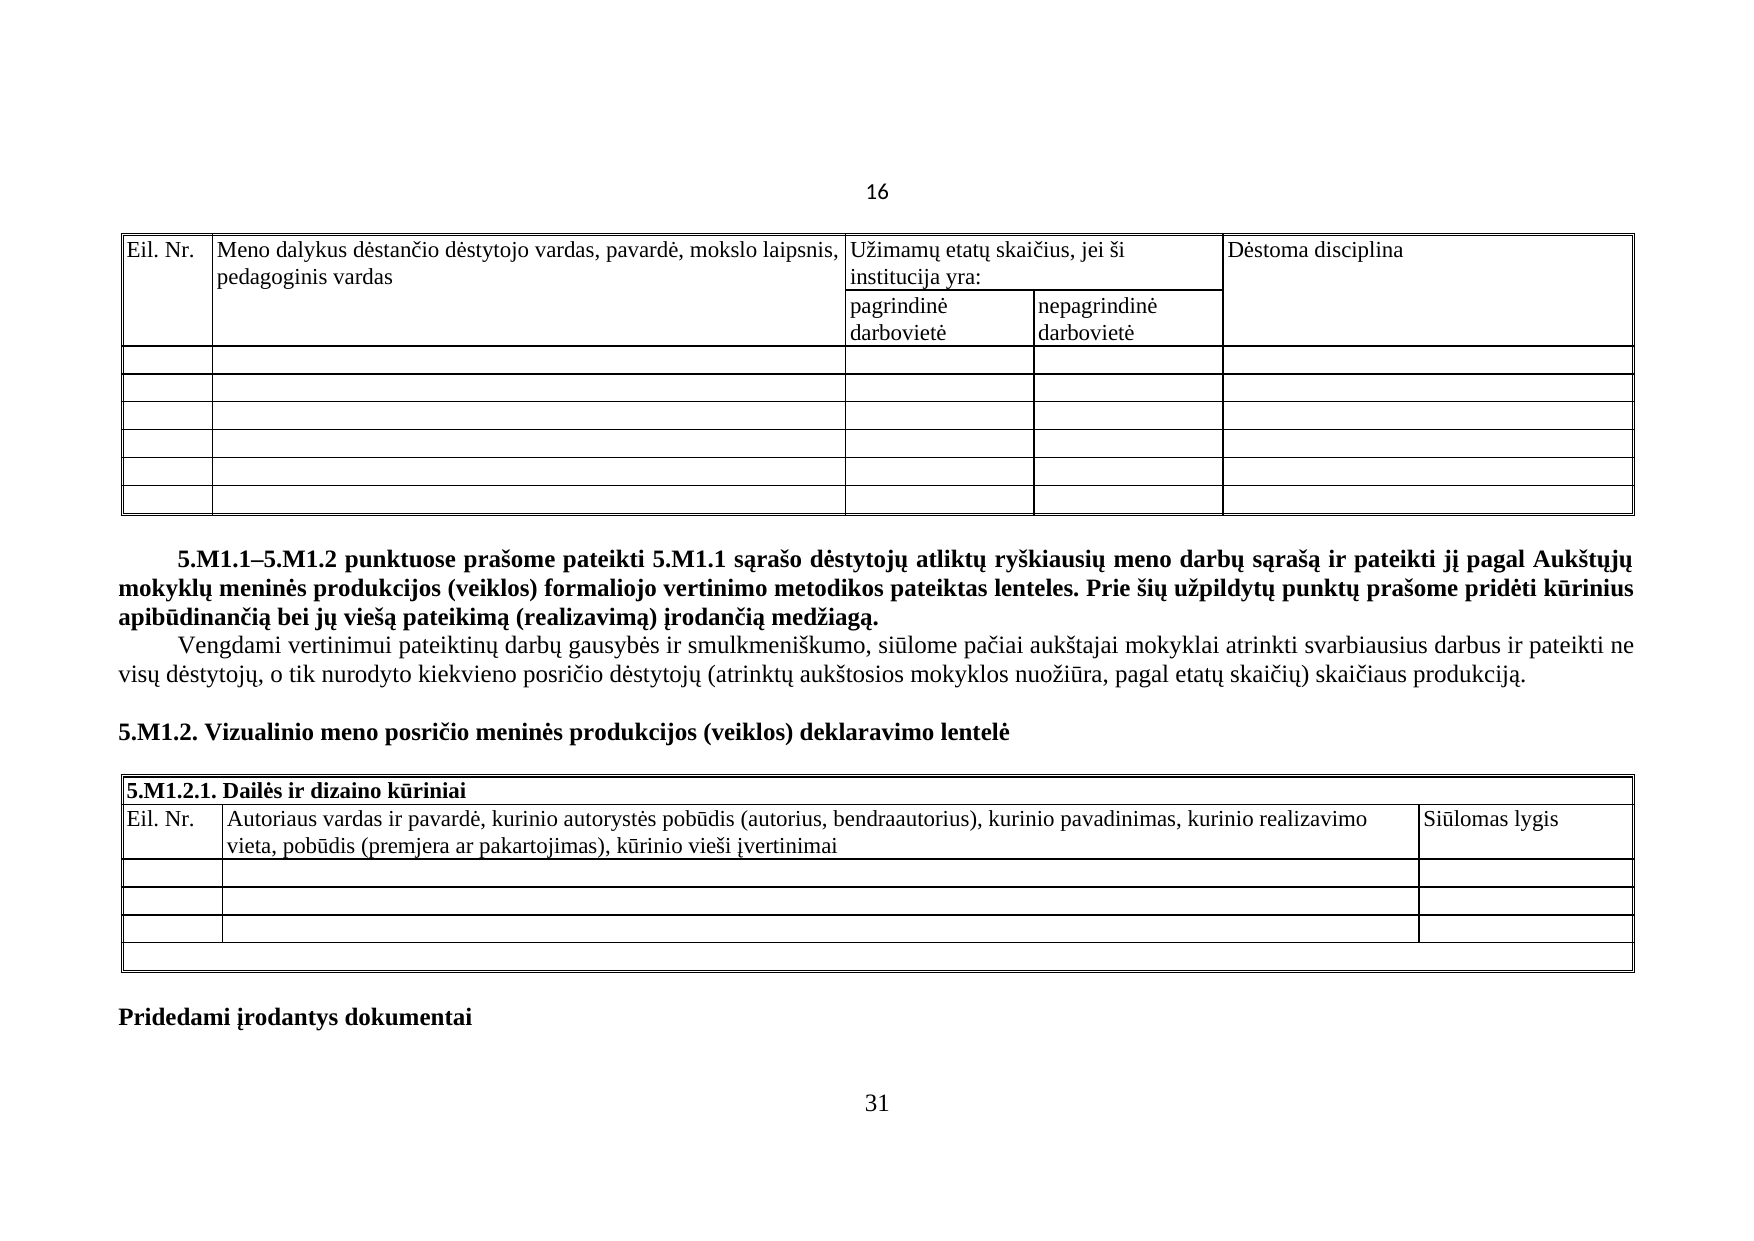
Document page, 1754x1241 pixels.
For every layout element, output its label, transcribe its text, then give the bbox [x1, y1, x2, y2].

table_cell [846, 458, 1033, 484]
table_cell [846, 486, 1033, 512]
table_header Meno dalykus dėstančio dėstytojo vardas, pavardė, mokslo laipsnis, pedagoginis vardas [213, 236, 845, 345]
table_cell [846, 402, 1033, 429]
table_cell Siūlomas lygis [1420, 805, 1632, 858]
table_cell [1420, 916, 1632, 942]
table_cell [124, 375, 212, 401]
text 31 [118, 1088, 1636, 1117]
table_cell [124, 486, 212, 512]
table_cell [124, 916, 222, 942]
table_cell [846, 375, 1033, 401]
text 5.M1.2. Vizualinio meno posričio meninės produkcijos (veiklos) deklaravimo lentelė [118, 717, 1636, 746]
table_cell [846, 347, 1033, 373]
text Pridedami įrodantys dokumentai [118, 1002, 1636, 1030]
table_cell [1224, 375, 1632, 401]
table_cell [223, 888, 1418, 914]
table_cell [1035, 430, 1222, 457]
table_header Eil. Nr. [124, 236, 212, 345]
table_cell [213, 347, 845, 373]
table_cell [1224, 486, 1632, 512]
table_cell [1224, 430, 1632, 457]
table_header 5.M1.2.1. Dailės ir dizaino kūriniai [124, 778, 1632, 804]
table_cell [213, 486, 845, 512]
table_cell [1224, 347, 1632, 373]
text 5.M1.1–5.M1.2 punktuose prašome pateikti 5.M1.1 sąrašo dėstytojų atliktų ryškiausių meno darbų sąrašą ir pateikti jį pagal Aukštųjų mokyklų meninės produkcijos (veiklos) formaliojo vertinimo metodikos pateiktas lenteles. Prie šių užpildytų punktų prašome pridėti kūrinius apibūdinančią bei jų viešą pateikimą (realizavimą) įrodančią medžiagą. [118, 544, 1636, 631]
table_cell [1035, 486, 1222, 512]
table_cell [223, 916, 1418, 942]
table_cell [1035, 458, 1222, 484]
table_cell [1035, 347, 1222, 373]
table_header Dėstoma disciplina [1224, 236, 1632, 345]
table_cell [846, 430, 1033, 457]
table_cell [213, 458, 845, 484]
table_cell [1035, 375, 1222, 401]
table_cell [1035, 402, 1222, 429]
table_cell [124, 430, 212, 457]
table_cell [124, 888, 222, 914]
table_cell [1420, 888, 1632, 914]
table_cell [213, 402, 845, 429]
table_cell Autoriaus vardas ir pavardė, kurinio autorystės pobūdis (autorius, bendraautorius), kurinio pavadinimas, kurinio realizavimo vieta, pobūdis (premjera ar pakartojimas), kūrinio vieši įvertinimai [223, 805, 1418, 858]
table_cell [1224, 402, 1632, 429]
table_cell [1224, 458, 1632, 484]
table_cell pagrindinė darbovietė [846, 291, 1033, 345]
table_cell [124, 347, 212, 373]
table_cell [124, 860, 222, 886]
table_cell [124, 943, 1632, 970]
table_cell [213, 375, 845, 401]
table_cell nepagrindinė darbovietė [1035, 291, 1222, 345]
table_cell [223, 860, 1418, 886]
text Vengdami vertinimui pateiktinų darbų gausybės ir smulkmeniškumo, siūlome pačiai aukštajai mokyklai atrinkti svarbiausius darbus ir pateikti ne visų dėstytojų, o tik nurodyto kiekvieno posričio dėstytojų (atrinktų aukštosios mokyklos nuožiūra, pagal etatų skaičių) skaičiaus produkciją. [118, 631, 1636, 688]
table_cell [1420, 860, 1632, 886]
table_cell Eil. Nr. [124, 805, 222, 858]
table_cell [124, 458, 212, 484]
table_header Užimamų etatų skaičius, jei ši institucija yra: [846, 236, 1222, 289]
table_cell [213, 430, 845, 457]
table_cell [124, 402, 212, 429]
